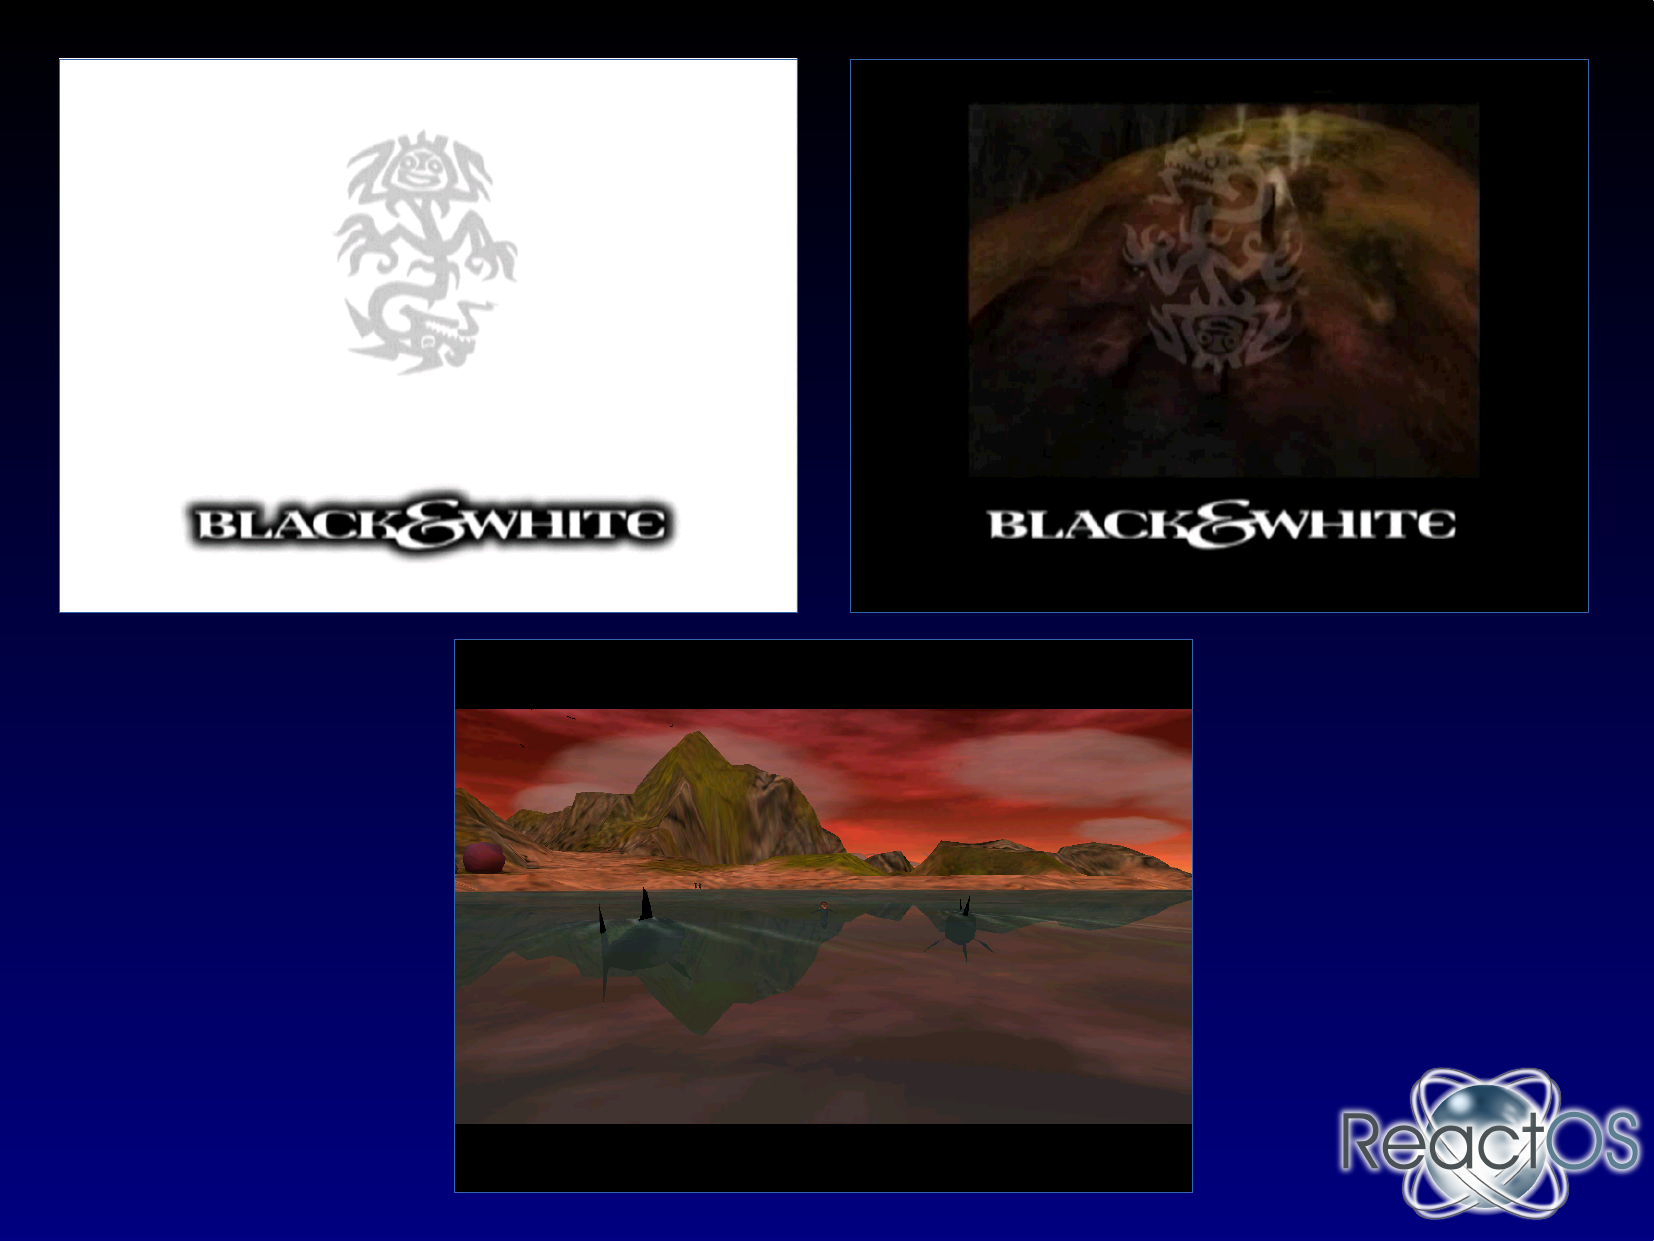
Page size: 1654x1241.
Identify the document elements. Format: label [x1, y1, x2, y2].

picture [1328, 1055, 1654, 1235]
picture [59, 58, 798, 613]
picture [454, 639, 1193, 1193]
picture [850, 58, 1589, 613]
